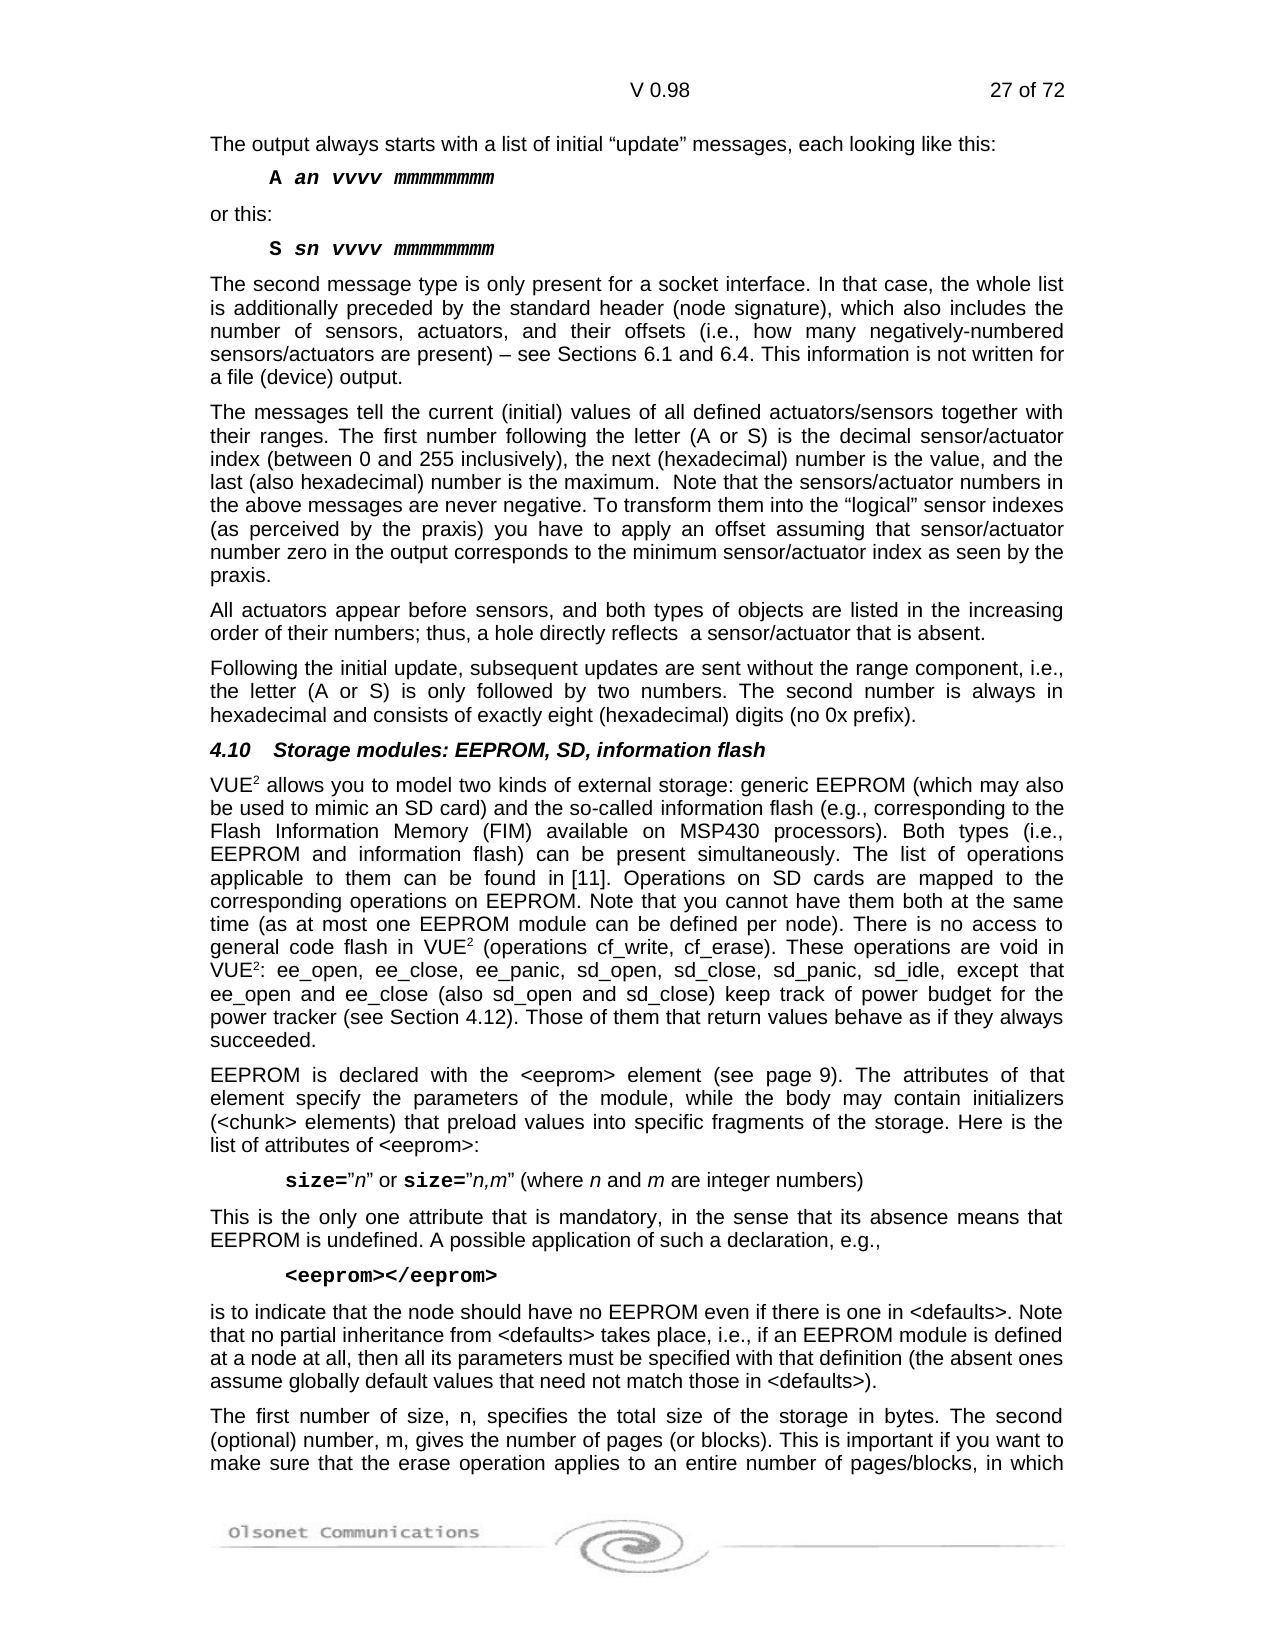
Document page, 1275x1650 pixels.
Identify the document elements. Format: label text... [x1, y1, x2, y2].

text The first number of size, n, specifies the total size of the storage in bytes. The second (optional) number, m, gives the number of pages (or blocks). This is important if you want to make sure that the erase operation applies to an entire number of pages/blocks, in which [210, 1405, 1065, 1475]
text The messages tell the current (initial) values of all defined actuators/sensors together with their ranges. The first number following the letter (A or S) is the decimal sensor/actuator index (between 0 and 255 inclusively), the next (hexadecimal) number is the value, and the last (also hexadecimal) number is the maximum. Note that the sensors/actuator numbers in the above messages are never negative. To transform them into the “logical” sensor indexes (as perceived by the praxis) you have to apply an offset assuming that sensor/actuator number zero in the output corresponds to the minimum sensor/actuator index as seen by the praxis. [210, 401, 1065, 587]
text is to indicate that the node should have no EEPROM even if there is one in <defaults>. Note that no partial inheritance from <defaults> takes place, i.e., if an EEPROM module is defined at a node at all, then all its parameters must be specified with that definition (the absent ones assume globally default values that need not match those in <defaults>). [210, 1300, 1065, 1393]
text The output always starts with a list of initial “update” messages, each looking like this: [210, 132, 1065, 155]
text EEPROM is declared with the <eeprom> element (see page 9). The attributes of that element specify the parameters of the module, while the body may contain initializers (<chunk> elements) that preload values into specific fragments of the storage. Here is the list of attributes of <eeprom>: [210, 1064, 1065, 1157]
text This is the only one attribute that is mandatory, in the sense that its absence means that EEPROM is undefined. A possible application of such a declaration, e.g., [210, 1205, 1065, 1252]
text size=”n” or size=”n,m” (where n and m are integer numbers) [210, 1168, 1065, 1193]
text S sn vvvv mmmmmmmm [269, 238, 1065, 261]
text Following the initial update, subsequent updates are sent without the range component, i.e., the letter (A or S) is only followed by two numbers. The second number is always in hexadecimal and consists of exactly eight (hexadecimal) digits (no 0x prefix). [210, 657, 1065, 726]
text All actuators appear before sensors, and both types of objects are listed in the increasing order of their numbers; thus, a hole directly reflects a sensor/actuator that is absent. [210, 598, 1065, 645]
subtitle Storage modules: EEPROM, SD, information flash [210, 738, 1065, 761]
text <eeprom></eeprom> [210, 1263, 1065, 1289]
picture [210, 1504, 1065, 1596]
text VUE2 allows you to model two kinds of external storage: generic EEPROM (which may also be used to mimic an SD card) and the so-called information flash (e.g., corresponding to the Flash Information Memory (FIM) available on MSP430 processors). Both types (i.e., EEPROM and information flash) can be present simultaneously. The list of operations applicable to them can be found in [11]. Operations on SD cards are mapped to the corresponding operations on EEPROM. Note that you cannot have them both at the same time (as at most one EEPROM module can be defined per node). There is no access to general code flash in VUE2 (operations cf_write, cf_erase). These operations are void in VUE2: ee_open, ee_close, ee_panic, sd_open, sd_close, sd_panic, sd_idle, except that ee_open and ee_close (also sd_open and sd_close) keep track of power budget for the power tracker (see Section 4.12). Those of them that return values behave as if they always succeeded. [210, 773, 1065, 1052]
text A an vvvv mmmmmmmm [269, 167, 1065, 191]
text The second message type is only present for a socket interface. In that case, the whole list is additionally preceded by the standard header (node signature), which also includes the number of sensors, actuators, and their offsets (i.e., how many negatively-numbered sensors/actuators are present) – see Sections 6.1 and 6.4. This information is not written for a file (device) output. [210, 273, 1065, 389]
text or this: [210, 203, 1065, 226]
